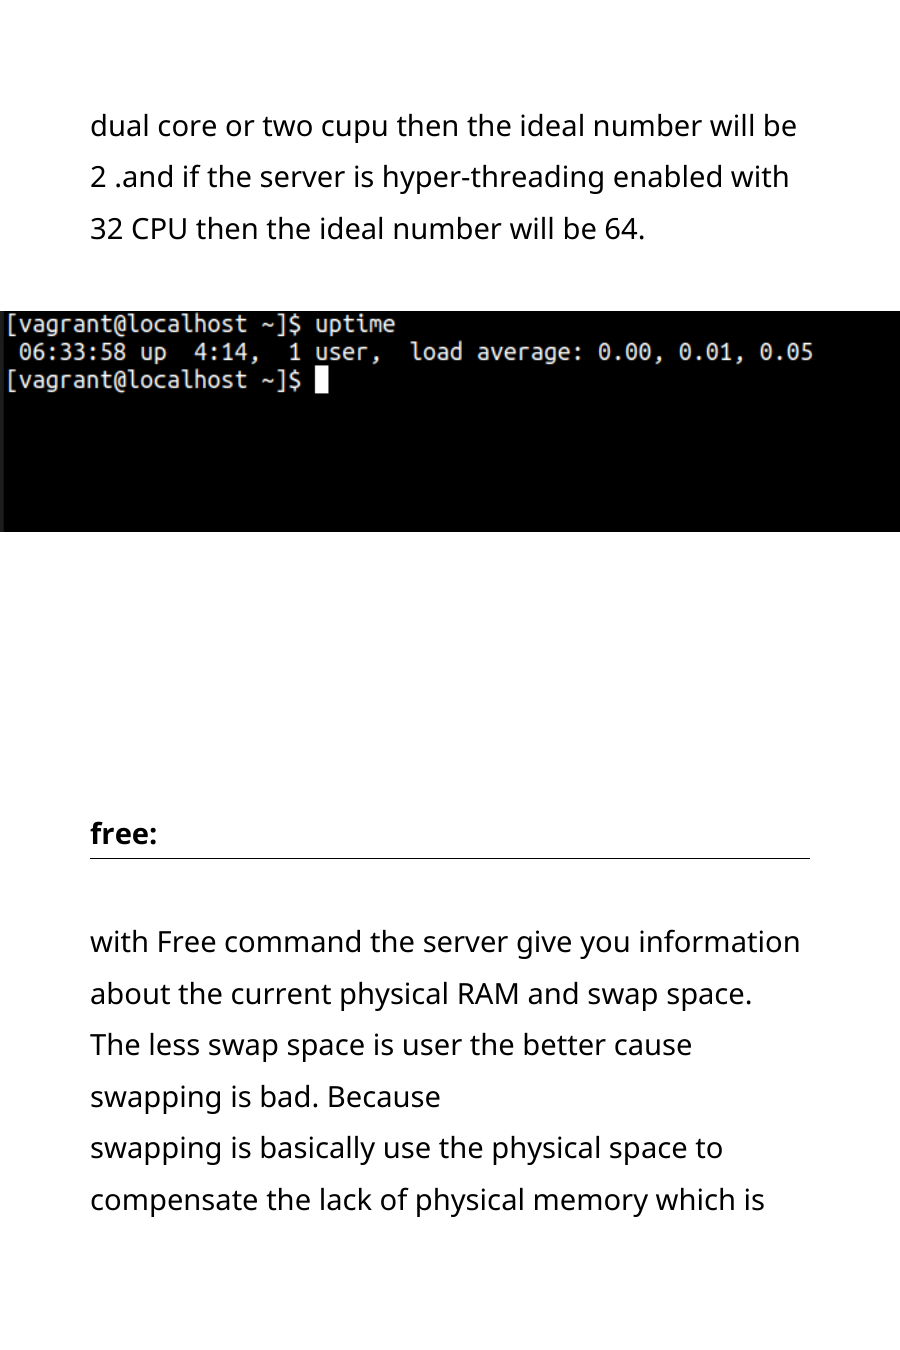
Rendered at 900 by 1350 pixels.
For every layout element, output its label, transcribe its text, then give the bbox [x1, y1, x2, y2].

text swapping is basically use the physical space to compensate the lack of physical memory which is [90, 1128, 810, 1219]
text free: [90, 814, 810, 858]
picture [0, 311, 900, 532]
text with Free command the server give you information about the current physical RAM and swap space. The less swap space is user the better cause swapping is bad. Because [90, 921, 810, 1116]
text dual core or two cupu then the ideal number will be 2 .and if the server is hyper-threading enabled with 32 CPU then the ideal number will be 64. [90, 105, 810, 248]
